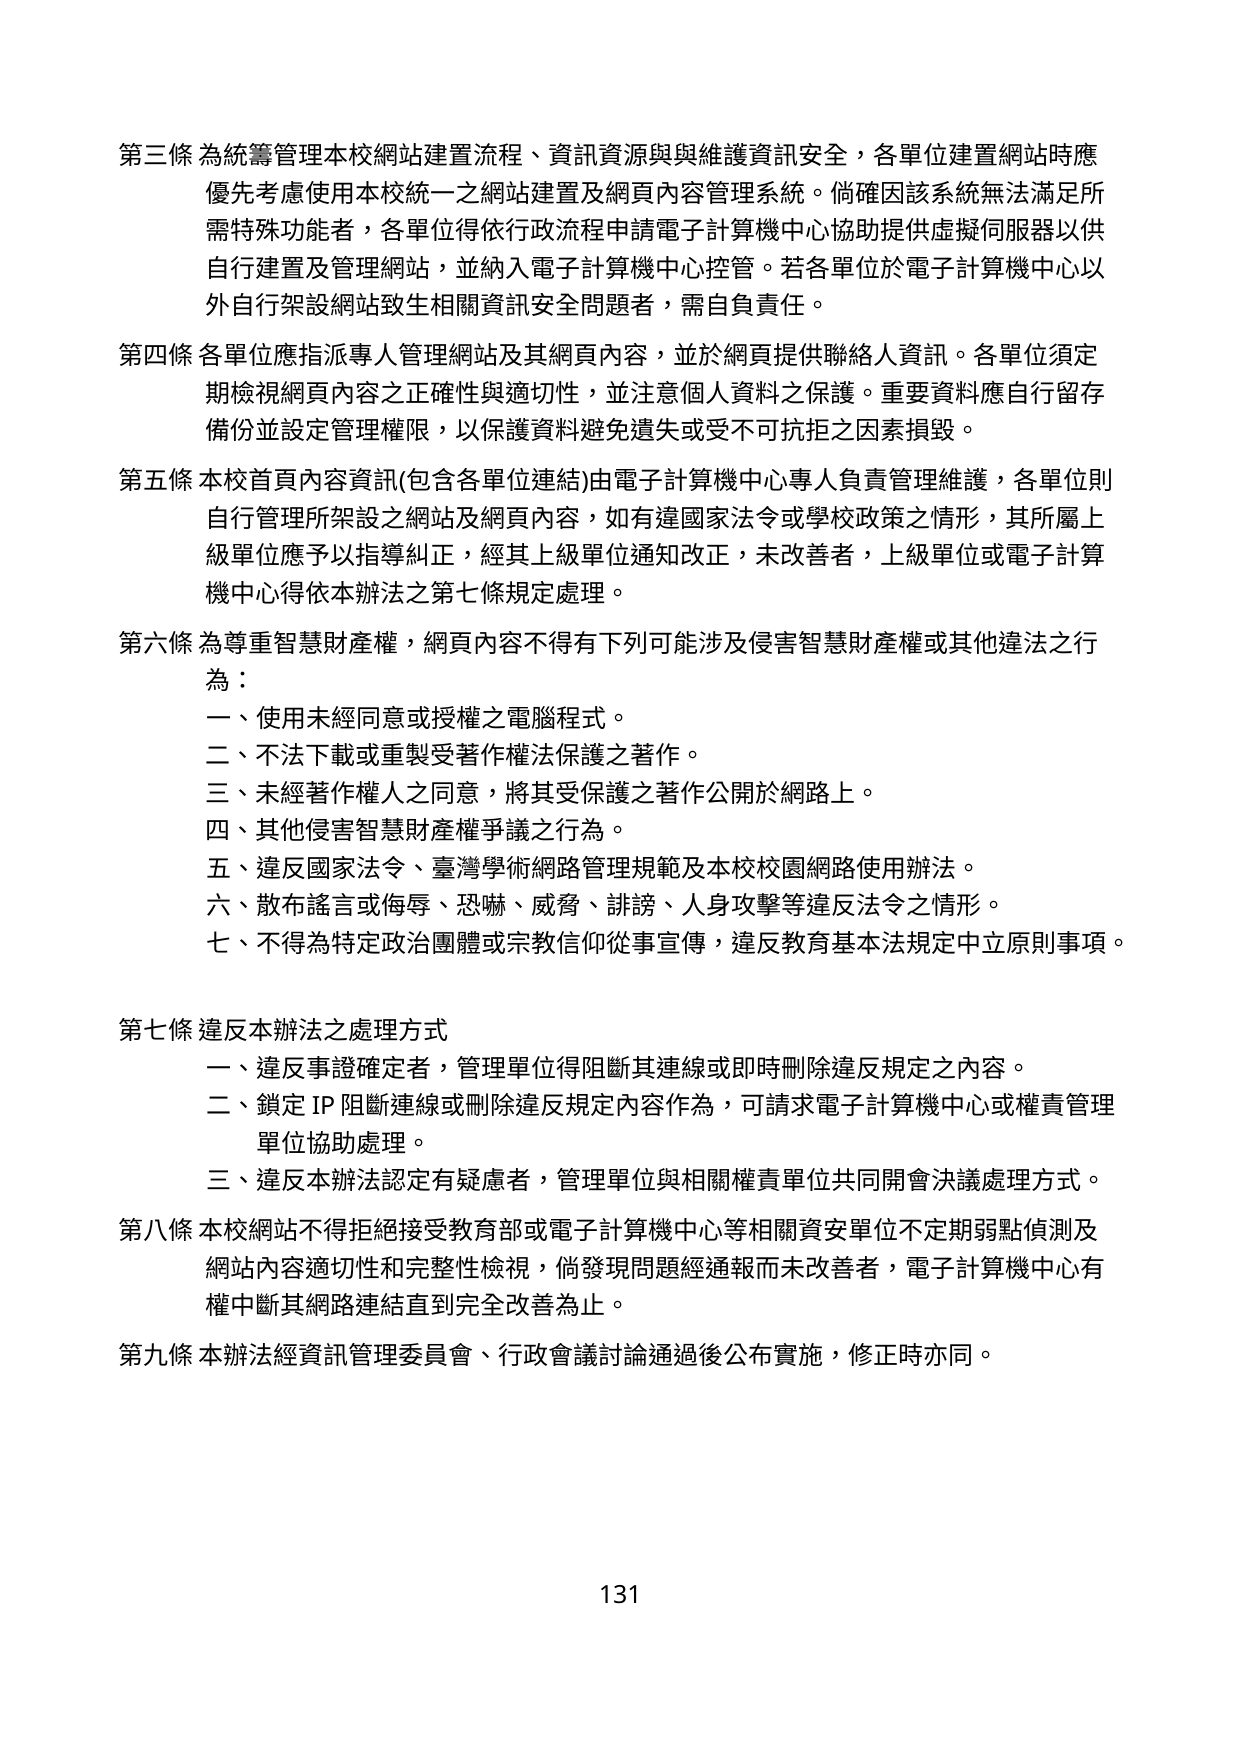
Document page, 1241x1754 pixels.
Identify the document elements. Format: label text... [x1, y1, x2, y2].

text 第六條 為尊重智慧財產權，網頁內容不得有下列可能涉及侵害智慧財產權或其他違法之行為： [118, 622, 1122, 697]
text 一、使用未經同意或授權之電腦程式。 二、不法下載或重製受著作權法保護之著作。 三、未經著作權人之同意，將其受保護之著作公開於網路上。 四、其他侵害智慧財產權爭議之行為。 [206, 697, 1122, 847]
text 三、違反本辦法認定有疑慮者，管理單位與相關權責單位共同開會決議處理方式。 [207, 1160, 1122, 1197]
text 一、違反事證確定者，管理單位得阻斷其連線或即時刪除違反規定之內容。 [207, 1047, 1122, 1085]
text 第五條 本校首頁內容資訊(包含各單位連結)由電子計算機中心專人負責管理維護，各單位則自行管理所架設之網站及網頁內容，如有違國家法令或學校政策之情形，其所屬上級單位應予以指導糾正，經其上級單位通知改正，未改善者，上級單位或電子計算機中心得依本辦法之第七條規定處理。 [118, 460, 1122, 610]
text 六、散布謠言或侮辱、恐嚇、威脅、誹謗、人身攻擊等違反法令之情形。 [118, 885, 1122, 922]
text 第八條 本校網站不得拒絕接受教育部或電子計算機中心等相關資安單位不定期弱點偵測及網站內容適切性和完整性檢視，倘發現問題經通報而未改善者，電子計算機中心有權中斷其網路連結直到完全改善為止。 [118, 1210, 1122, 1322]
text 第七條 違反本辦法之處理方式 [118, 1010, 1122, 1047]
text 第九條 本辦法經資訊管理委員會、行政會議討論通過後公布實施，修正時亦同。 [118, 1335, 1122, 1372]
text 第三條 為統籌管理本校網站建置流程、資訊資源與與維護資訊安全，各單位建置網站時應優先考慮使用本校統一之網站建置及網頁內容管理系統。倘確因該系統無法滿足所需特殊功能者，各單位得依行政流程申請電子計算機中心協助提供虛擬伺服器以供自行建置及管理網站，並納入電子計算機中心控管。若各單位於電子計算機中心以外自行架設網站致生相關資訊安全問題者，需自負責任。 [118, 135, 1122, 322]
text 二、鎖定IP阻斷連線或刪除違反規定內容作為，可請求電子計算機中心或權責管理單位協助處理。 [207, 1085, 1122, 1160]
text 五、違反國家法令、臺灣學術網路管理規範及本校校園網路使用辦法。 [118, 847, 1122, 885]
text 第四條 各單位應指派專人管理網站及其網頁內容，並於網頁提供聯絡人資訊。各單位須定期檢視網頁內容之正確性與適切性，並注意個人資料之保護。重要資料應自行留存備份並設定管理權限，以保護資料避免遺失或受不可抗拒之因素損毀。 [118, 335, 1122, 447]
text 七、不得為特定政治團體或宗教信仰從事宣傳，違反教育基本法規定中立原則事項。 [118, 922, 1122, 960]
